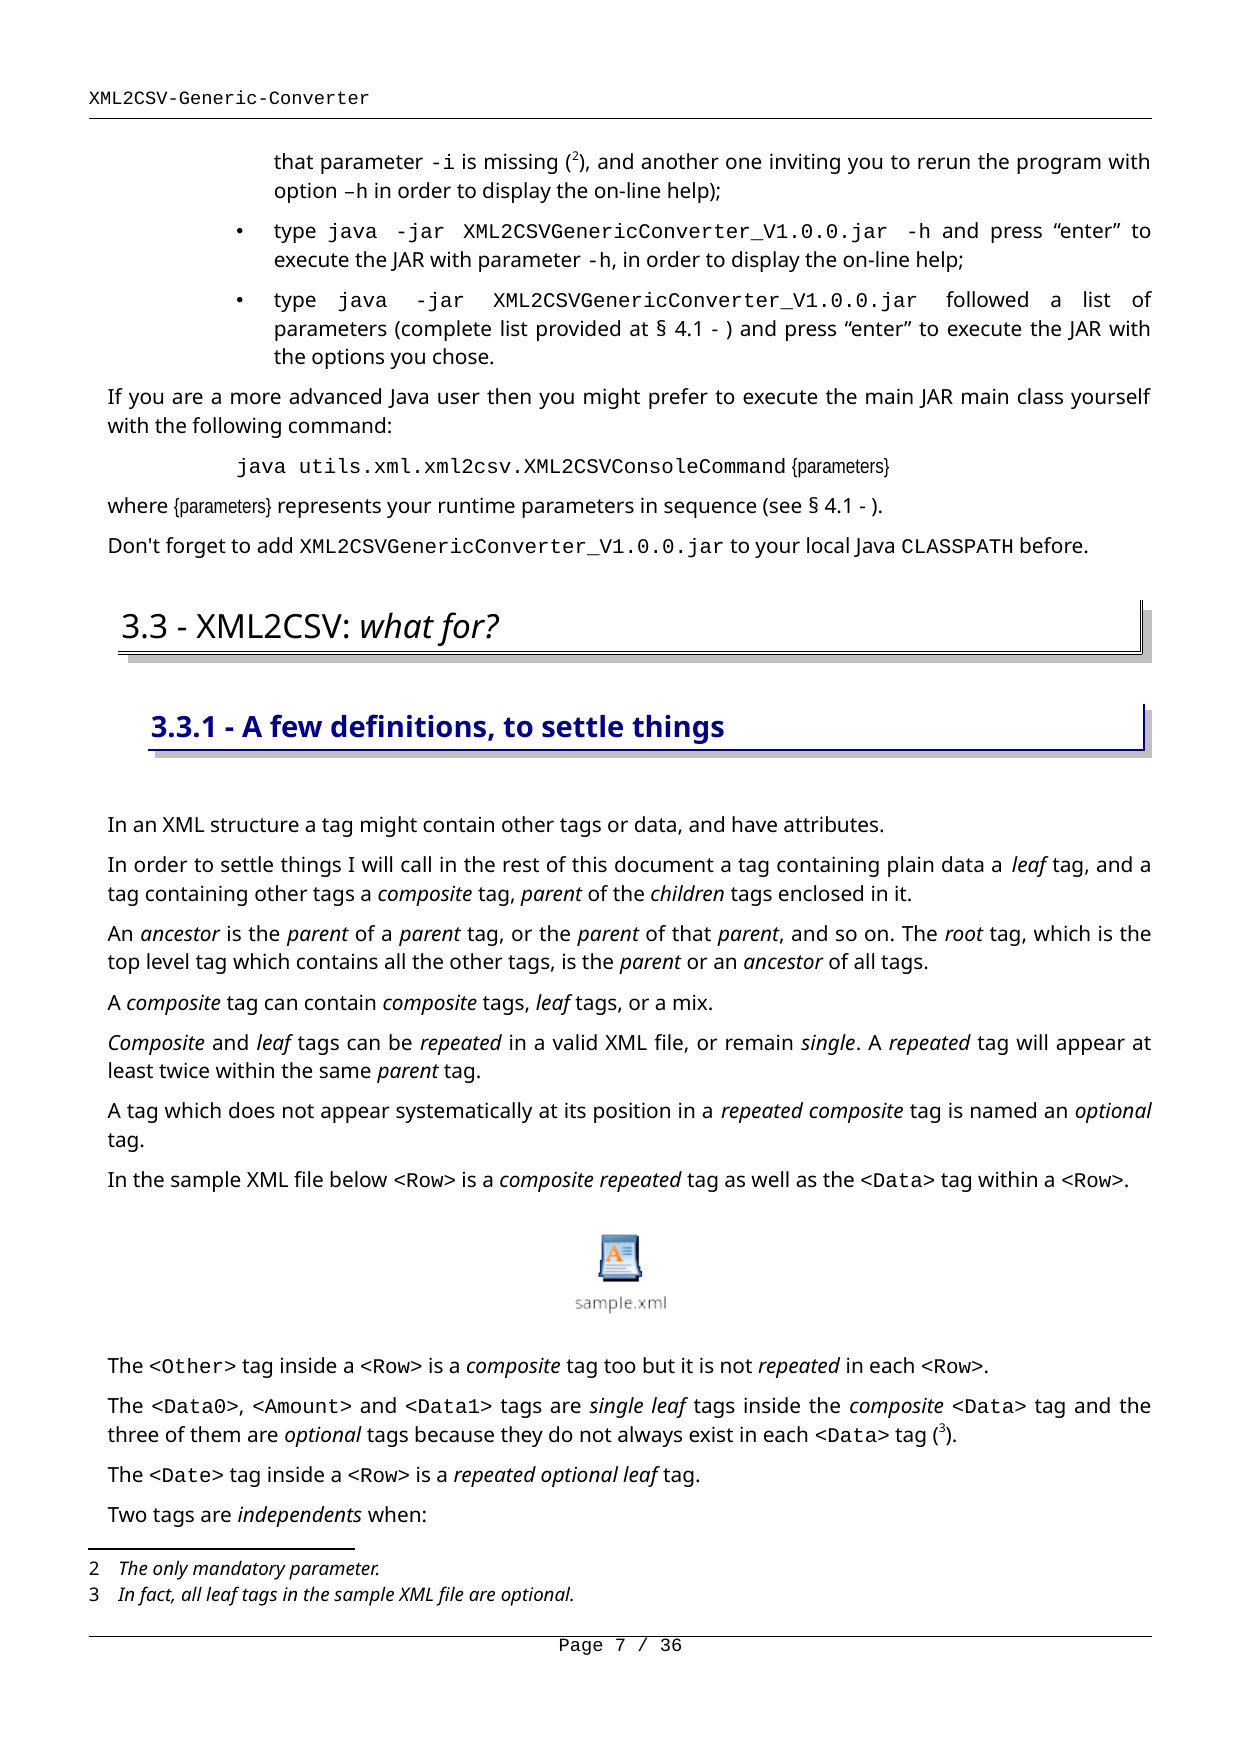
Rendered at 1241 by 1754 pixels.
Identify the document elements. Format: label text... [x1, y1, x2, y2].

text Two tags are independents when: [107, 1501, 1152, 1529]
text where {parameters} represents your runtime parameters in sequence (see § 4.1 - ). [107, 491, 1152, 520]
text In fact, all leaf tags in the sample XML file are optional. [88, 1581, 1152, 1606]
text In the sample XML file below <Row> is a composite repeated tag as well as the <Data> tag within a <Row>. [107, 1165, 1152, 1194]
text In an XML structure a tag might contain other tags or data, and have attributes. [107, 810, 1152, 839]
list The only mandatory parameter. [88, 1555, 1152, 1581]
text Composite and leaf tags can be repeated in a valid XML file, or remain single. A repeated tag will appear at least twice within the same parent tag. [107, 1028, 1152, 1085]
list that parameter -i is missing (), and another one inviting you to rerun the program with option –h in order to display the on-line help); [236, 147, 1152, 204]
text A tag which does not appear systematically at its position in a repeated composite tag is named an optional tag. [107, 1097, 1152, 1153]
text The <Date> tag inside a <Row> is a repeated optional leaf tag. [107, 1460, 1152, 1489]
list type java -jar XML2CSVGenericConverter_V1.0.0.jar followed a list of parameters (complete list provided at § 4.1 - ) and press “enter” to execute the JAR with the options you chose. [236, 285, 1152, 371]
subtitle A few definitions, to settle things [148, 703, 1144, 749]
text A composite tag can contain composite tags, leaf tags, or a mix. [107, 988, 1152, 1016]
text An ancestor is the parent of a parent tag, or the parent of that parent, and so on. The root tag, which is the top level tag which contains all the other tags, is the parent or an ancestor of all tags. [107, 919, 1152, 976]
text The <Data0>, <Amount> and <Data1> tags are single leaf tags inside the composite <Data> tag and the three of them are optional tags because they do not always exist in each <Data> tag (). [107, 1391, 1152, 1448]
subtitle XML2CSV: what for? [118, 600, 1140, 651]
text In order to settle things I will call in the rest of this document a tag containing plain data a leaf tag, and a tag containing other tags a composite tag, parent of the children tags enclosed in it. [107, 850, 1152, 907]
list type java -jar XML2CSVGenericConverter_V1.0.0.jar -h and press “enter” to execute the JAR with parameter -h, in order to display the on-line help; [236, 216, 1152, 273]
text java utils.xml.xml2csv.XML2CSVConsoleCommand {parameters} [236, 451, 1152, 479]
text Don't forget to add XML2CSVGenericConverter_V1.0.0.jar to your local Java CLASSPATH before. [107, 532, 1152, 560]
text If you are a more advanced Java user then you might prefer to execute the main JAR main class yourself with the following command: [107, 382, 1152, 439]
text The <Other> tag inside a <Row> is a composite tag too but it is not repeated in each <Row>. [107, 1246, 1152, 1380]
